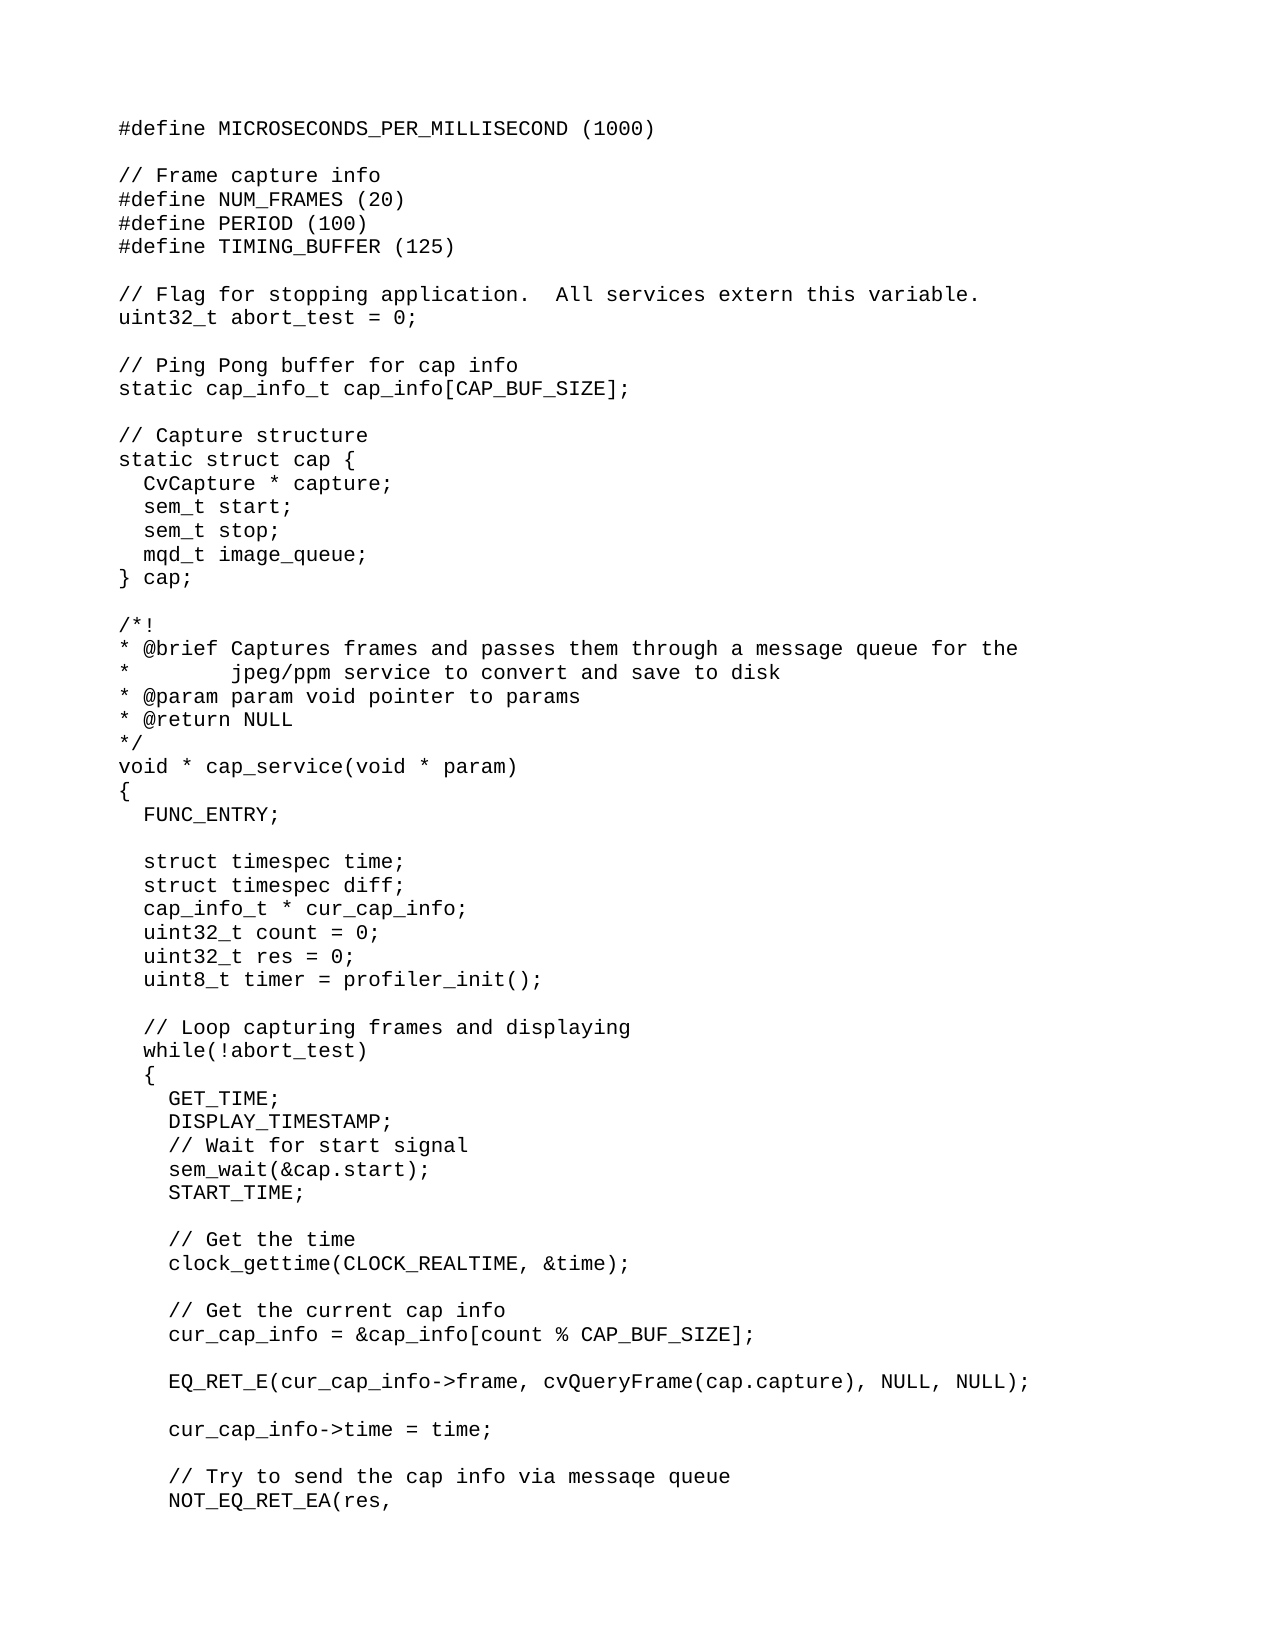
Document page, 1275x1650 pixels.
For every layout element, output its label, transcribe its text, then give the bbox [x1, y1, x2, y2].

text while(!abort_test) [118, 1040, 1157, 1064]
text cap_info_t * cur_cap_info; [118, 898, 1157, 922]
text #define NUM_FRAMES (20) [118, 189, 1157, 213]
text // Try to send the cap info via messaqe queue [118, 1466, 1157, 1489]
text * @return NULL [118, 709, 1157, 733]
text GET_TIME; [118, 1088, 1157, 1111]
text uint32_t count = 0; [118, 922, 1157, 946]
text // Ping Pong buffer for cap info [118, 354, 1157, 378]
text START_TIME; [118, 1182, 1157, 1206]
text // Get the current cap info [118, 1300, 1157, 1324]
text static struct cap { [118, 449, 1157, 473]
text */ [118, 733, 1157, 757]
text FUNC_ENTRY; [118, 804, 1157, 827]
text * @param param void pointer to params [118, 686, 1157, 709]
text EQ_RET_E(cur_cap_info->frame, cvQueryFrame(cap.capture), NULL, NULL); [118, 1371, 1157, 1395]
text cur_cap_info->time = time; [118, 1419, 1157, 1442]
text } cap; [118, 567, 1157, 591]
text // Wait for start signal [118, 1135, 1157, 1158]
text DISPLAY_TIMESTAMP; [118, 1111, 1157, 1135]
text * jpeg/ppm service to convert and save to disk [118, 662, 1157, 686]
text #define MICROSECONDS_PER_MILLISECOND (1000) [118, 118, 1157, 142]
text { [118, 780, 1157, 804]
text struct timespec time; [118, 851, 1157, 875]
text #define TIMING_BUFFER (125) [118, 236, 1157, 260]
text cur_cap_info = &cap_info[count % CAP_BUF_SIZE]; [118, 1324, 1157, 1348]
text // Loop capturing frames and displaying [118, 1017, 1157, 1040]
text // Frame capture info [118, 165, 1157, 189]
text uint8_t timer = profiler_init(); [118, 969, 1157, 993]
text #define PERIOD (100) [118, 213, 1157, 236]
text // Capture structure [118, 426, 1157, 449]
text // Flag for stopping application. All services extern this variable. [118, 284, 1157, 307]
text uint32_t res = 0; [118, 946, 1157, 969]
text mqd_t image_queue; [118, 544, 1157, 567]
text * @brief Captures frames and passes them through a message queue for the [118, 638, 1157, 662]
text /*! [118, 615, 1157, 638]
text static cap_info_t cap_info[CAP_BUF_SIZE]; [118, 378, 1157, 402]
text sem_t start; [118, 496, 1157, 520]
text clock_gettime(CLOCK_REALTIME, &time); [118, 1253, 1157, 1277]
text { [118, 1064, 1157, 1088]
text struct timespec diff; [118, 875, 1157, 898]
text sem_t stop; [118, 520, 1157, 544]
text NOT_EQ_RET_EA(res, [118, 1489, 1157, 1513]
text void * cap_service(void * param) [118, 757, 1157, 780]
text uint32_t abort_test = 0; [118, 307, 1157, 331]
text // Get the time [118, 1229, 1157, 1253]
text CvCapture * capture; [118, 473, 1157, 496]
text sem_wait(&cap.start); [118, 1158, 1157, 1182]
